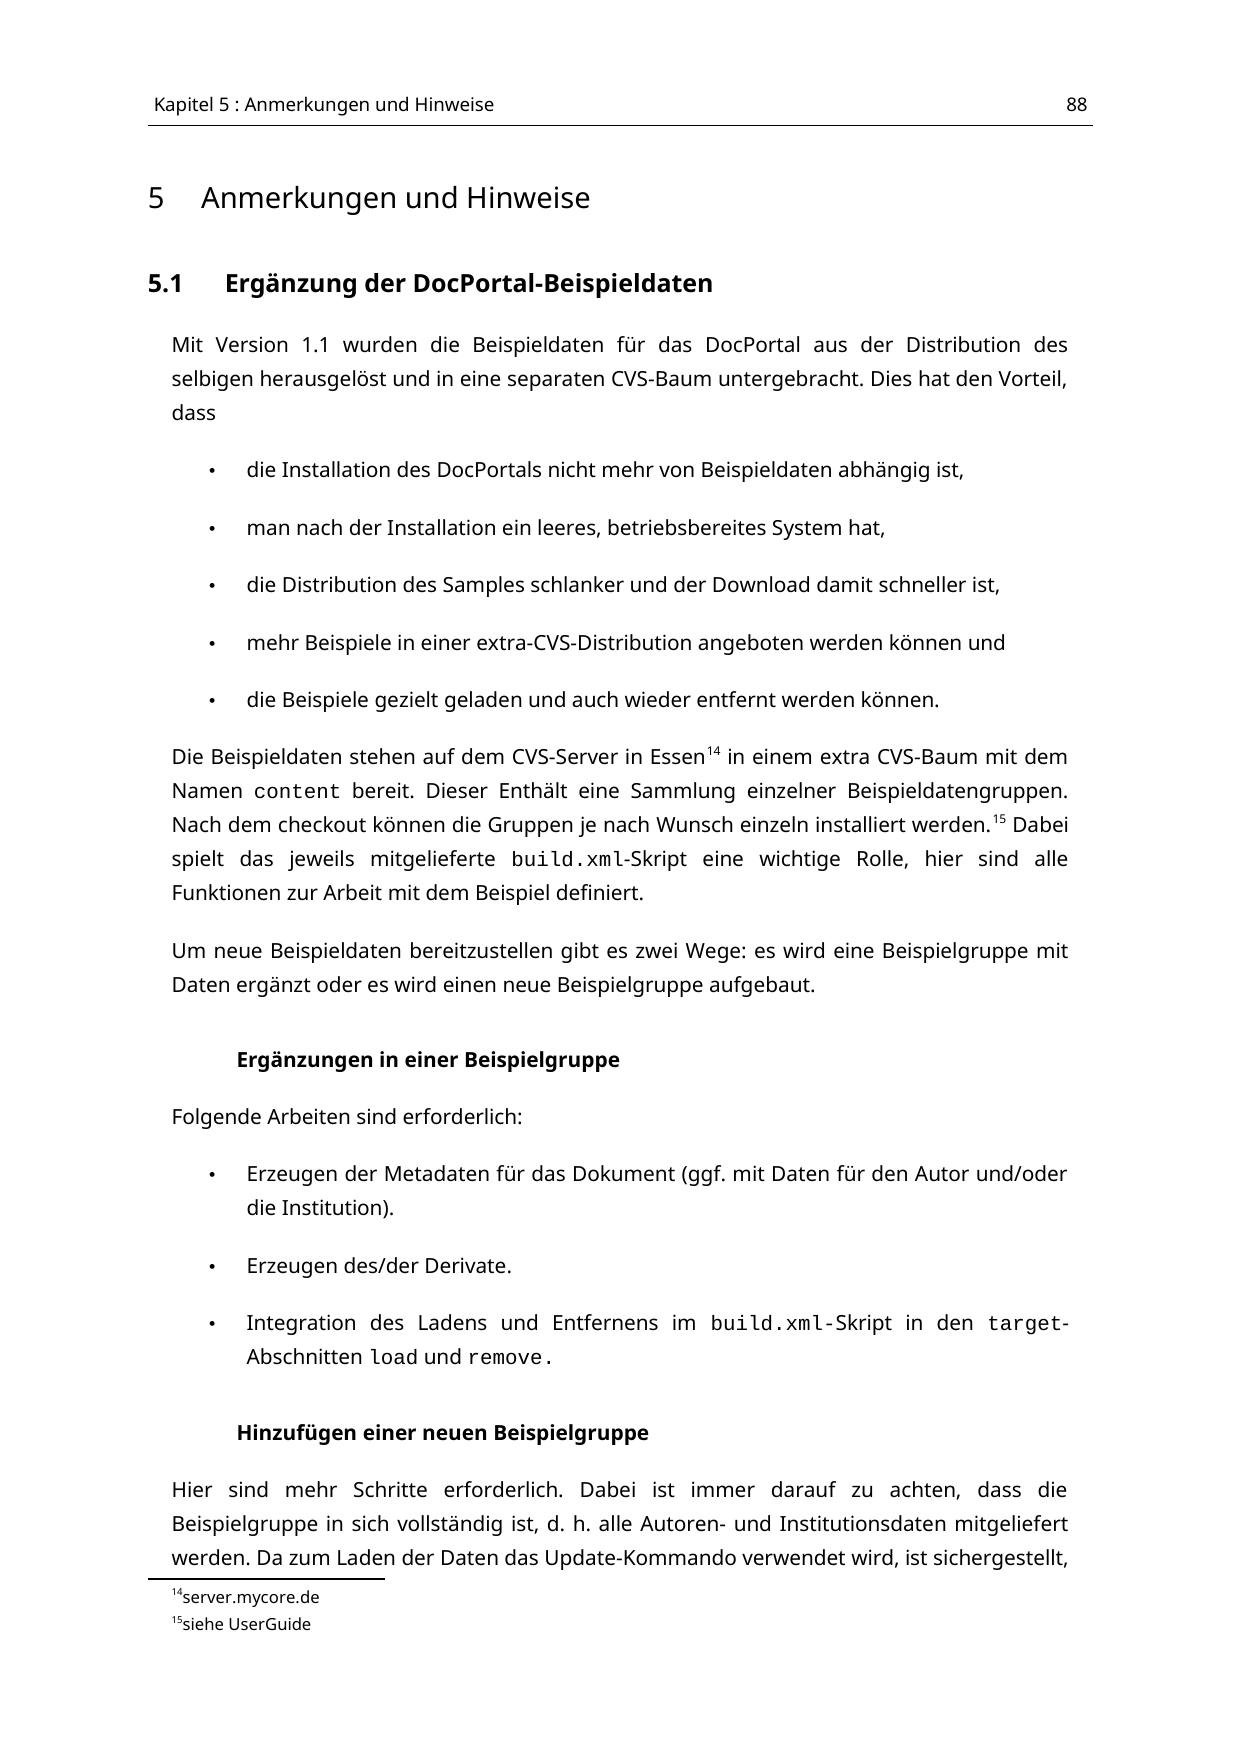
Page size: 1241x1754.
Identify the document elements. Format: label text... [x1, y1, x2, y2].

list man nach der Installation ein leeres, betriebsbereites System hat, [209, 513, 1069, 541]
list die Installation des DocPortals nicht mehr von Beispieldaten abhängig ist, [209, 455, 1069, 484]
text server.mycore.de [171, 1585, 1069, 1608]
text Um neue Beispieldaten bereitzustellen gibt es zwei Wege: es wird eine Beispielgruppe mit Daten ergänzt oder es wird einen neue Beispielgruppe aufgebaut. [171, 936, 1069, 998]
list die Distribution des Samples schlanker und der Download damit schneller ist, [209, 570, 1069, 598]
list die Beispiele gezielt geladen und auch wieder entfernt werden können. [209, 685, 1069, 713]
text siehe UserGuide [171, 1613, 1069, 1636]
list Erzeugen des/der Derivate. [209, 1251, 1069, 1279]
text Mit Version 1.1 wurden die Beispieldaten für das DocPortal aus der Distribution des selbigen herausgelöst und in eine separaten CVS-Baum untergebracht. Dies hat den Vorteil, dass [171, 330, 1069, 426]
text Hier sind mehr Schritte erforderlich. Dabei ist immer darauf zu achten, dass die Beispielgruppe in sich vollständig ist, d. h. alle Autoren- und Institutionsdaten mitgeliefert werden. Da zum Laden der Daten das Update-Kommando verwendet wird, ist sichergestellt, [171, 1475, 1069, 1571]
subtitle Ergänzung der DocPortal-Beispieldaten [148, 266, 1092, 300]
text Die Beispieldaten stehen auf dem CVS-Server in Essen in einem extra CVS-Baum mit dem Namen content bereit. Dieser Enthält eine Sammlung einzelner Beispieldatengruppen. Nach dem checkout können die Gruppen je nach Wunsch einzeln installiert werden. Dabei spielt das jeweils mitgelieferte build.xml-Skript eine wichtige Rolle, hier sind alle Funktionen zur Arbeit mit dem Beispiel definiert. [171, 742, 1069, 907]
text Folgende Arbeiten sind erforderlich: [171, 1102, 1069, 1130]
subtitle Ergänzungen in einer Beispielgruppe [148, 1045, 1092, 1073]
list mehr Beispiele in einer extra-CVS-Distribution angeboten werden können und [209, 628, 1069, 656]
subtitle Anmerkungen und Hinweise [148, 177, 1092, 217]
list Erzeugen der Metadaten für das Dokument (ggf. mit Daten für den Autor und/oder die Institution). [209, 1159, 1069, 1222]
subtitle Hinzufügen einer neuen Beispielgruppe [148, 1418, 1092, 1446]
list Integration des Ladens und Entfernens im build.xml-Skript in den target-Abschnitten load und remove. [209, 1308, 1069, 1371]
